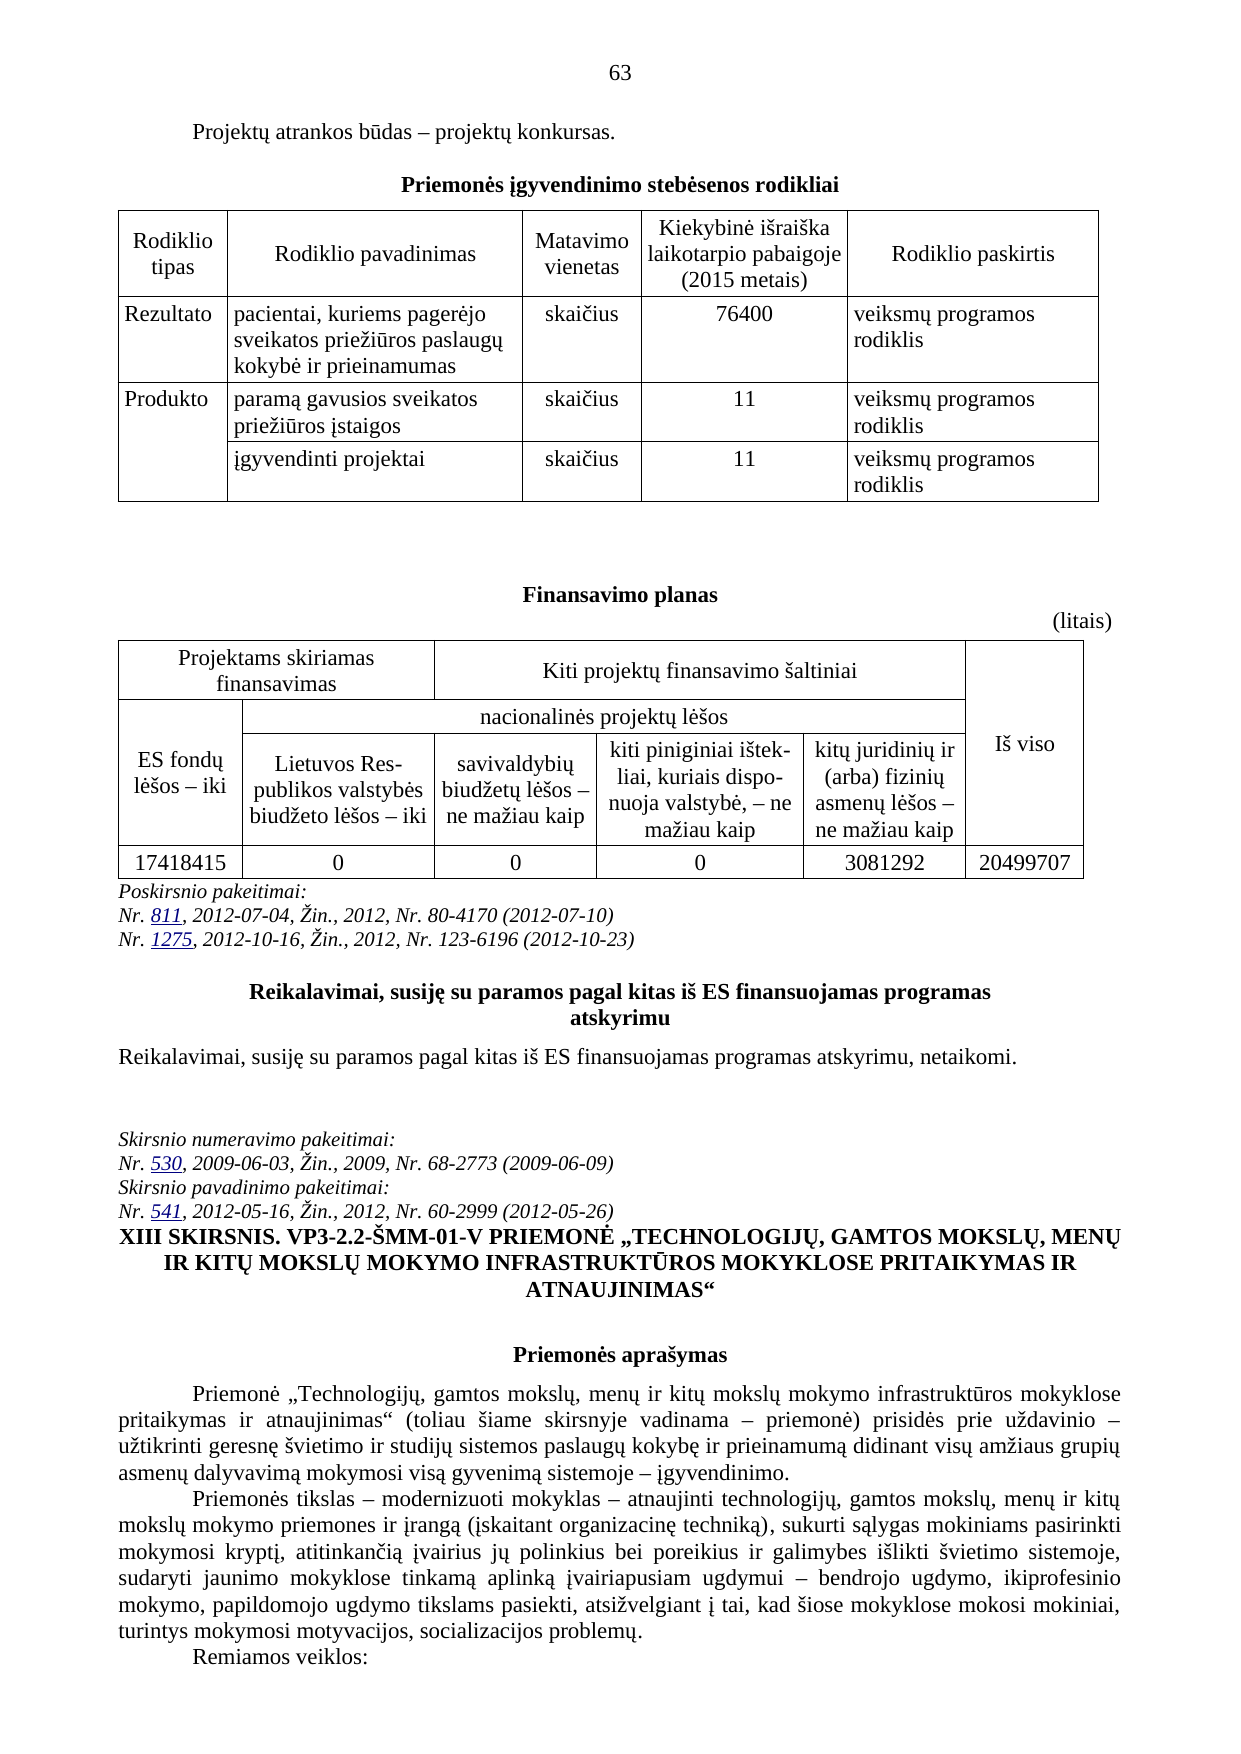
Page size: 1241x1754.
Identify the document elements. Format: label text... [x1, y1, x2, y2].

text Remiamos veiklos: [118, 1643, 1122, 1670]
text Nr. 541, 2012-05-16, Žin., 2012, Nr. 60-2999 (2012-05-26) [118, 1199, 1122, 1223]
text Reikalavimai, susiję su paramos pagal kitas iš ES finansuojamas programas atskyrimu [118, 978, 1122, 1030]
table_cell 0 [435, 846, 596, 878]
text Skirsnio pavadinimo pakeitimai: [118, 1175, 1122, 1199]
table_cell skaičius [523, 442, 641, 501]
table_header Kiti projektų finansavimo šaltiniai [435, 641, 965, 699]
table_cell kitų juridinių ir (arba) fizinių asmenų lėšos – ne mažiau kaip [804, 734, 965, 845]
table_cell paramą gavusios sveikatos priežiūros įstaigos [228, 383, 522, 441]
text Priemonė „Technologijų, gamtos mokslų, menų ir kitų mokslų mokymo infrastruktūros mokyklose pritaikymas ir atnaujinimas“ (toliau šiame skirsnyje vadinama – priemonė) prisidės prie uždavinio – užtikrinti geresnę švietimo ir studijų sistemos paslaugų kokybę ir prieinamumą didinant visų amžiaus grupių asmenų dalyvavimą mokymosi visą gyvenimą sistemoje – įgyvendinimo. [118, 1380, 1122, 1485]
table_header Rodiklio paskirtis [848, 211, 1098, 296]
table_cell skaičius [523, 297, 641, 382]
table_cell nacionalinės projektų lėšos [243, 700, 965, 733]
table_cell 76400 [642, 297, 847, 382]
text Reikalavimai, susiję su paramos pagal kitas iš ES finansuojamas programas atskyrimu, netaikomi. [118, 1043, 1122, 1069]
text Nr. 530, 2009-06-03, Žin., 2009, Nr. 68-2773 (2009-06-09) [118, 1151, 1122, 1175]
table_cell įgyvendinti projektai [228, 442, 522, 501]
text Nr. 1275, 2012-10-16, Žin., 2012, Nr. 123-6196 (2012-10-23) [118, 927, 1122, 951]
text Poskirsnio pakeitimai: [118, 879, 1122, 903]
text Priemonės tikslas – modernizuoti mokyklas – atnaujinti technologijų, gamtos mokslų, menų ir kitų mokslų mokymo priemones ir įrangą (įskaitant organizacinę techniką), sukurti sąlygas mokiniams pasirinkti mokymosi kryptį, atitinkančią įvairius jų polinkius bei poreikius ir galimybes išlikti švietimo sistemoje, sudaryti jaunimo mokyklose tinkamą aplinką įvairiapusiam ugdymui – bendrojo ugdymo, ikiprofesinio mokymo, papildomojo ugdymo tikslams pasiekti, atsižvelgiant į tai, kad šiose mokyklose mokosi mokiniai, turintys mokymosi motyvacijos, socializacijos problemų. [118, 1485, 1122, 1643]
text (litais) [118, 607, 1112, 633]
table_cell pacientai, kuriems pagerėjo sveikatos priežiūros paslaugų kokybė ir prieinamumas [228, 297, 522, 382]
subtitle XIII SKIRSNIS. VP3-2.2-ŠMM-01-V priemonė „Technologijų, gamtos mokslų, menų IR KITŲ MOKSLŲ mokymo infrastruktūros mokyklose pritaikymas ir atnaujinimas“ [118, 1223, 1122, 1302]
table_cell 11 [642, 383, 847, 441]
table_cell 11 [642, 442, 847, 501]
table_cell skaičius [523, 383, 641, 441]
table_cell savivaldybių biudžetų lėšos – ne mažiau kaip [435, 734, 596, 845]
table_cell Lietuvos Res­publikos valstybės biudžeto lėšos – iki [243, 734, 434, 845]
table_cell Produkto [119, 383, 227, 501]
table_cell 0 [243, 846, 434, 878]
text Finansavimo planas [118, 581, 1122, 607]
table_cell ES fondų lėšos – iki [119, 700, 242, 845]
table_cell veiksmų programos rodiklis [848, 442, 1098, 501]
table_cell 20499707 [966, 846, 1083, 878]
table_cell 17418415 [119, 846, 242, 878]
table_header Rodiklio pavadinimas [228, 211, 522, 296]
text Priemonės įgyvendinimo stebėsenos rodikliai [118, 171, 1122, 197]
table_header Iš viso [966, 641, 1083, 845]
table_header Rodiklio tipas [119, 211, 227, 296]
text Priemonės aprašymas [118, 1341, 1122, 1367]
table_cell kiti piniginiai ištek­liai, kuriais dispo­nuo­ja valsty­bė, – ne mažiau kaip [597, 734, 803, 845]
table_cell Rezultato [119, 297, 227, 382]
table_header Matavimo vienetas [523, 211, 641, 296]
table_header Projektams skiriamas finansavimas [119, 641, 434, 699]
text Skirsnio numeravimo pakeitimai: [118, 1127, 1122, 1151]
text Projektų atrankos būdas – projektų konkursas. [118, 118, 1122, 144]
table_cell 3081292 [804, 846, 965, 878]
table_cell veiksmų programos rodiklis [848, 383, 1098, 441]
table_header Kiekybinė išraiška laikotarpio pabaigoje (2015 metais) [642, 211, 847, 296]
table_cell 0 [597, 846, 803, 878]
text Nr. 811, 2012-07-04, Žin., 2012, Nr. 80-4170 (2012-07-10) [118, 903, 1122, 927]
table_cell veiksmų programos rodiklis [848, 297, 1098, 382]
